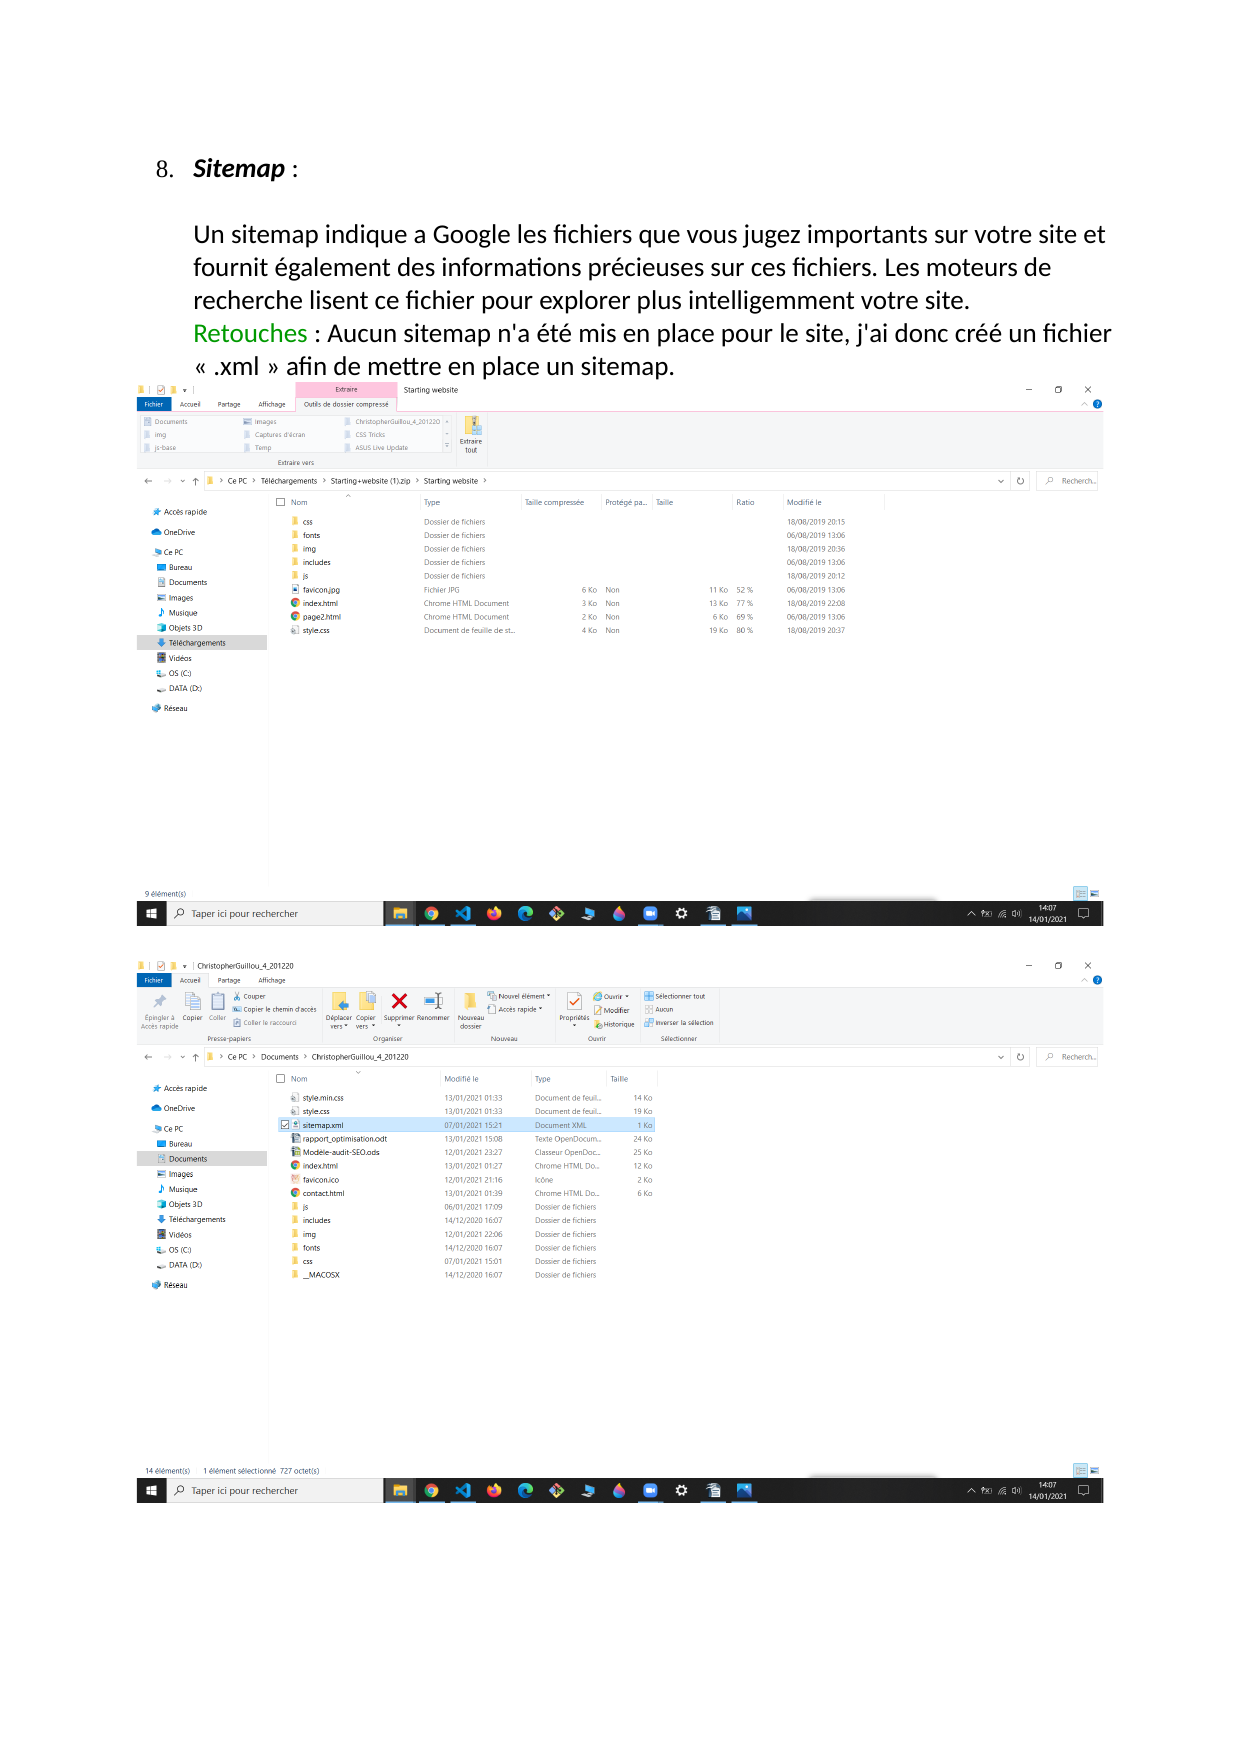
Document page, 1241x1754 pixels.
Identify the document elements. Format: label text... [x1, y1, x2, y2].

list Un sitemap indique a Google les fichiers que vous jugez importants sur votre site et fournit également des informations précieuses sur ces fichiers. Les moteurs de recherche lisent ce fichier pour explorer plus intelligemment votre site. [156, 217, 1122, 316]
list Sitemap : [156, 151, 1122, 184]
list Retouches : Aucun sitemap n'a été mis en place pour le site, j'ai donc créé un fichier « .xml » afin de mettre en place un sitemap. [156, 316, 1122, 382]
picture [136, 958, 1104, 1503]
picture [136, 382, 1104, 926]
